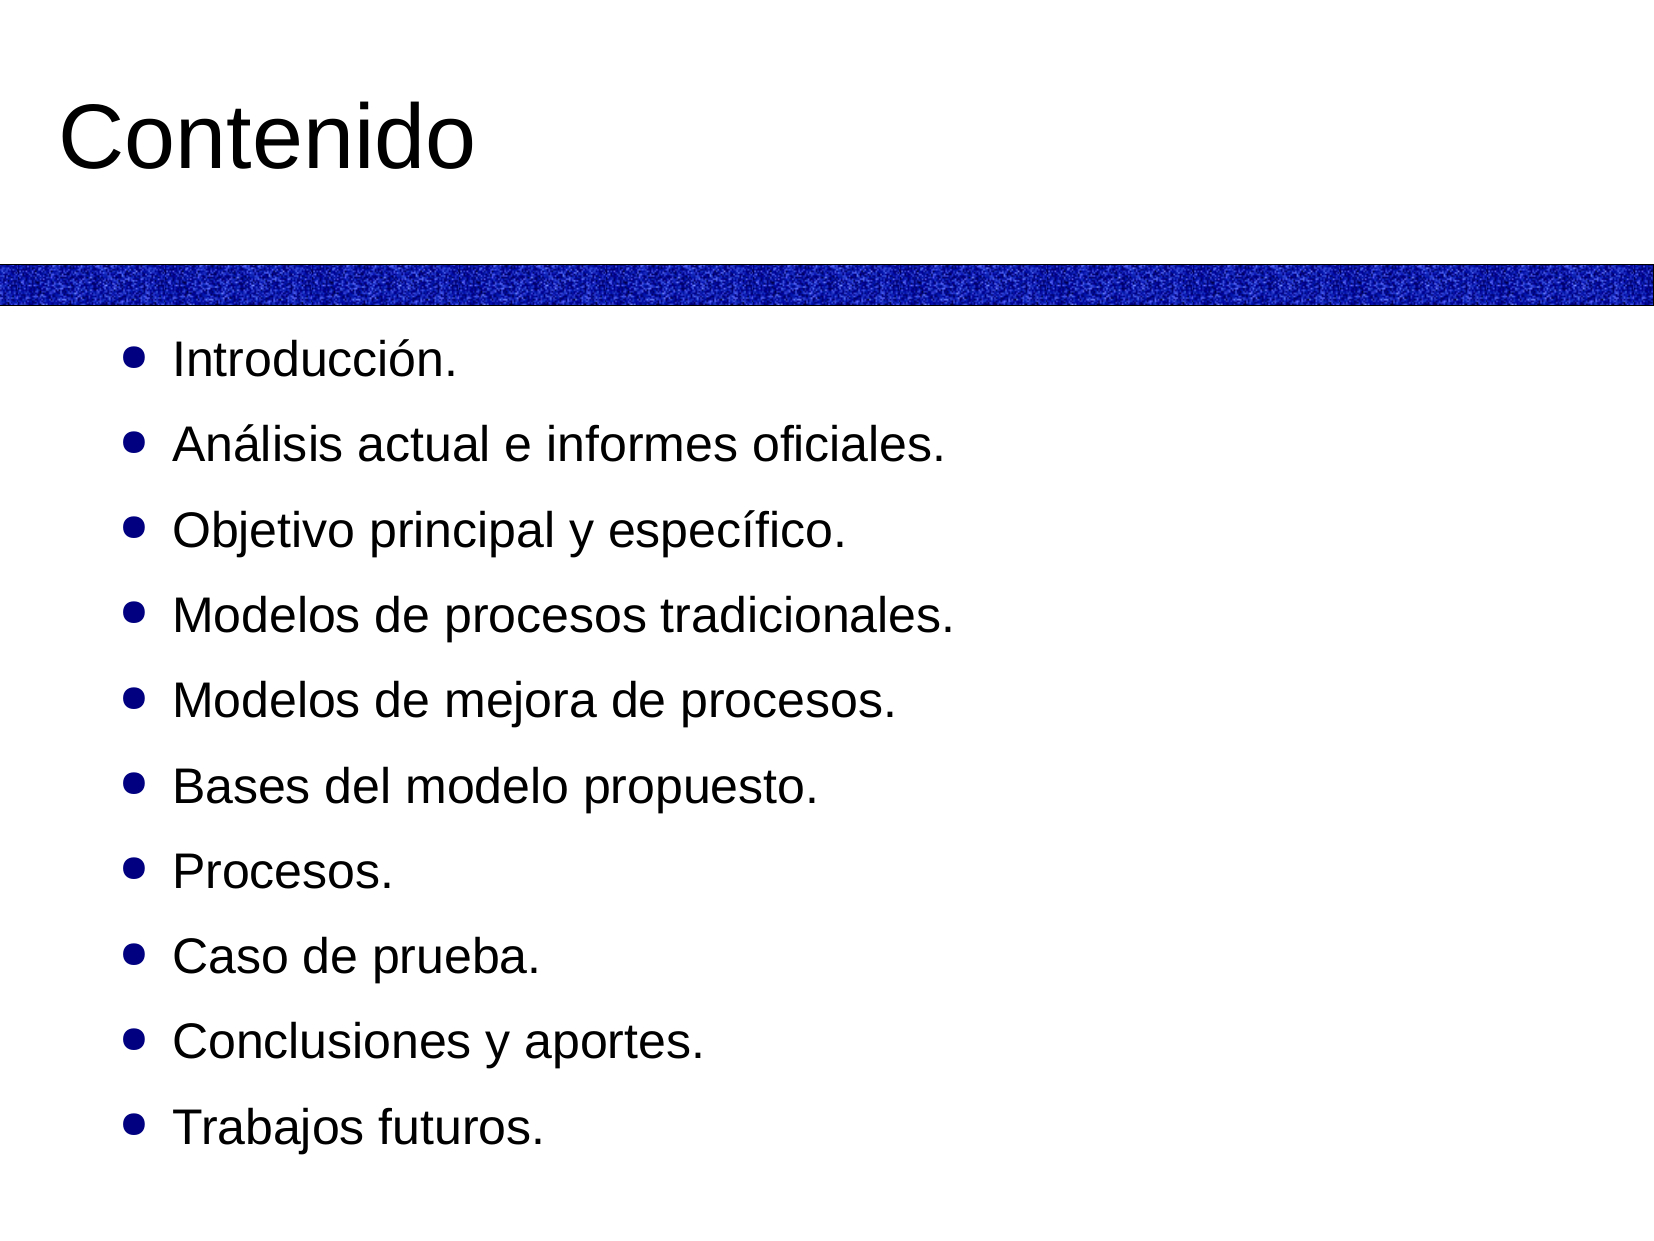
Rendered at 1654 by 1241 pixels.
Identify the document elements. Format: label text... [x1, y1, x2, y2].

title Contenido [58, 14, 1595, 260]
picture [0, 265, 1653, 305]
list Introducción. Análisis actual e informes oficiales. Objetivo principal y específico. Modelos de procesos tradicionales. Modelos de mejora de procesos. Bases del modelo propuesto. Procesos. Caso de prueba. Conclusiones y aportes. Trabajos futuros. [101, 331, 1549, 1155]
